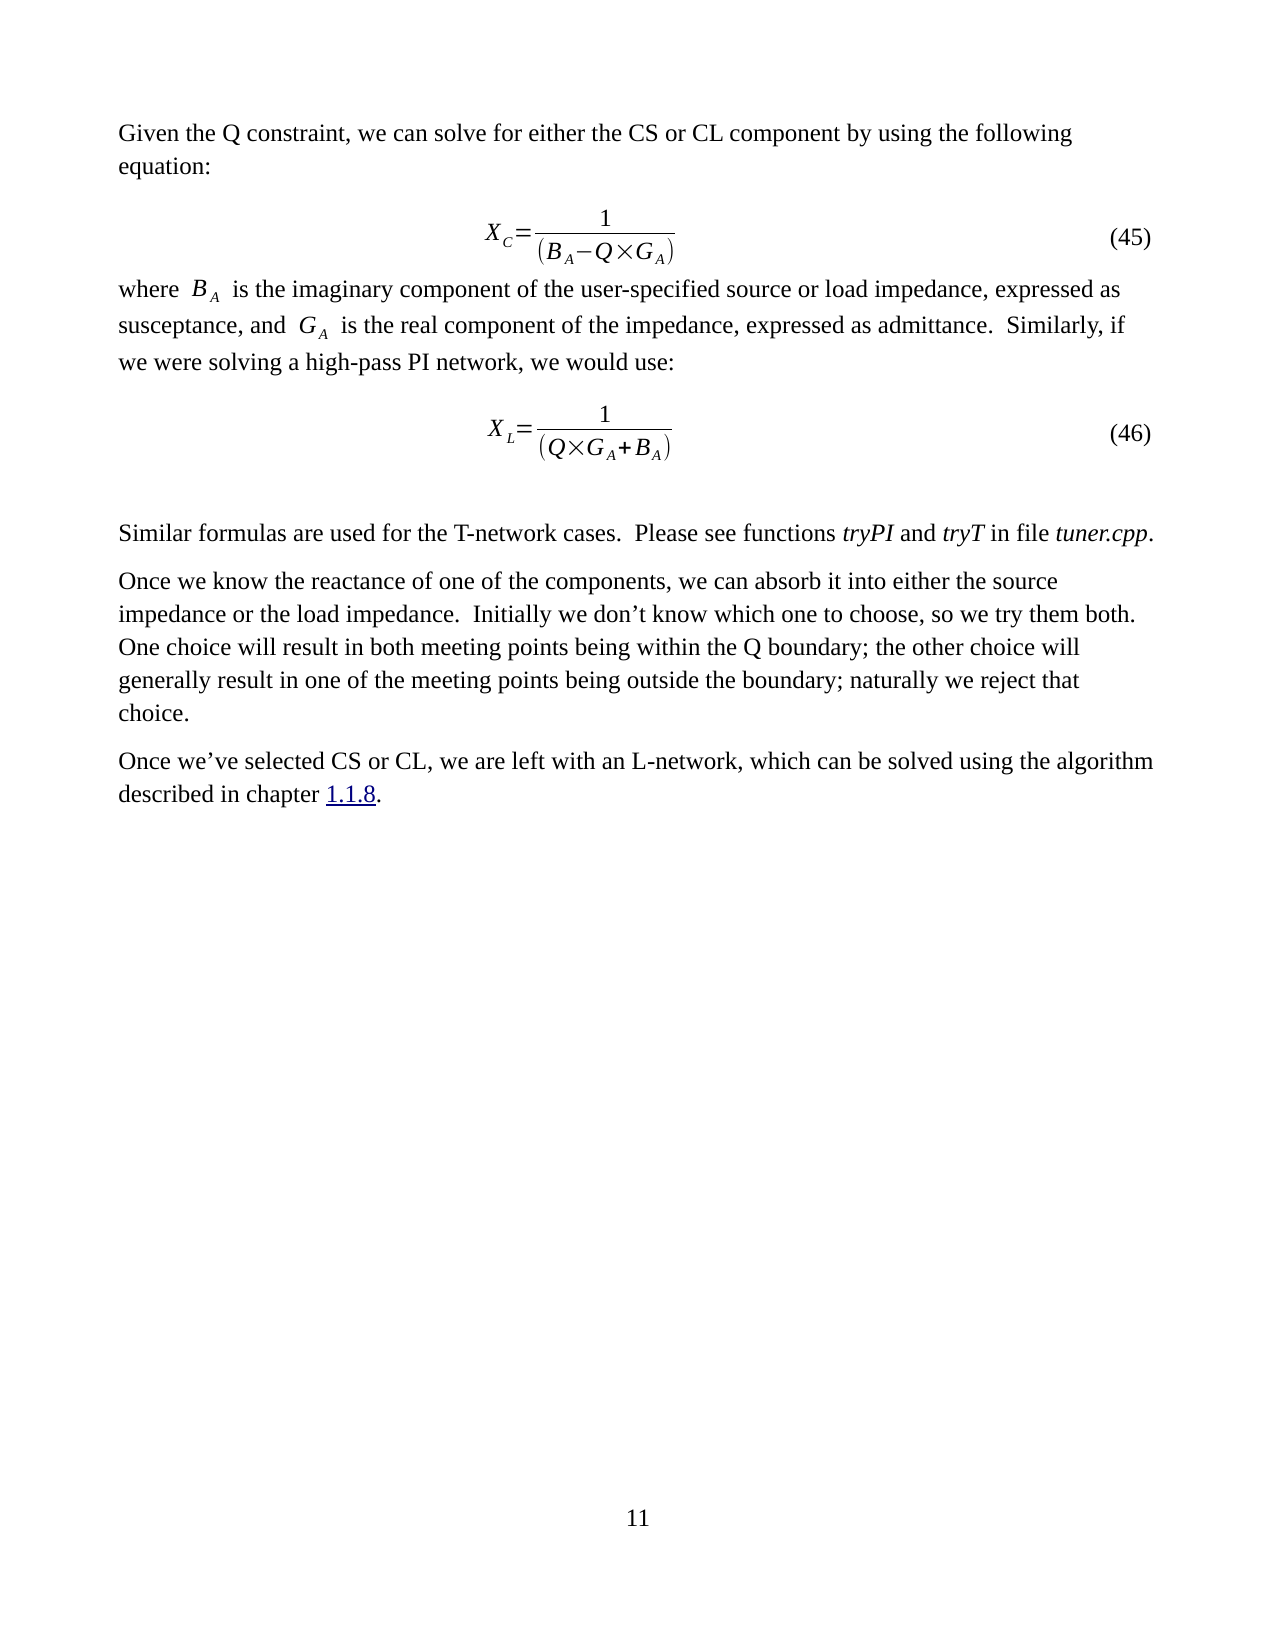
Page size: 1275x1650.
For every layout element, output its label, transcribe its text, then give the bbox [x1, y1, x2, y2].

text Given the Q constraint, we can solve for either the CS or CL component by using the following equation: [118, 118, 1157, 180]
table_header (45) [1041, 199, 1157, 274]
text Similar formulas are used for the T-network cases. Please see functions tryPI and tryT in file tuner.cpp. [118, 518, 1157, 547]
table_header [118, 199, 1041, 274]
table_header [118, 395, 1041, 470]
text where is the imaginary component of the user-specified source or load impedance, expressed as susceptance, and is the real component of the impedance, expressed as admittance. Similarly, if we were solving a high-pass PI network, we would use: [118, 274, 1157, 376]
text Once we know the reactance of one of the components, we can absorb it into either the source impedance or the load impedance. Initially we don’t know which one to choose, so we try them both. One choice will result in both meeting points being within the Q boundary; the other choice will generally result in one of the meeting points being outside the boundary; naturally we reject that choice. [118, 566, 1157, 727]
table_header (46) [1041, 395, 1157, 470]
text Once we’ve selected CS or CL, we are left with an L-network, which can be solved using the algorithm described in chapter 1.1.8. [118, 746, 1157, 808]
